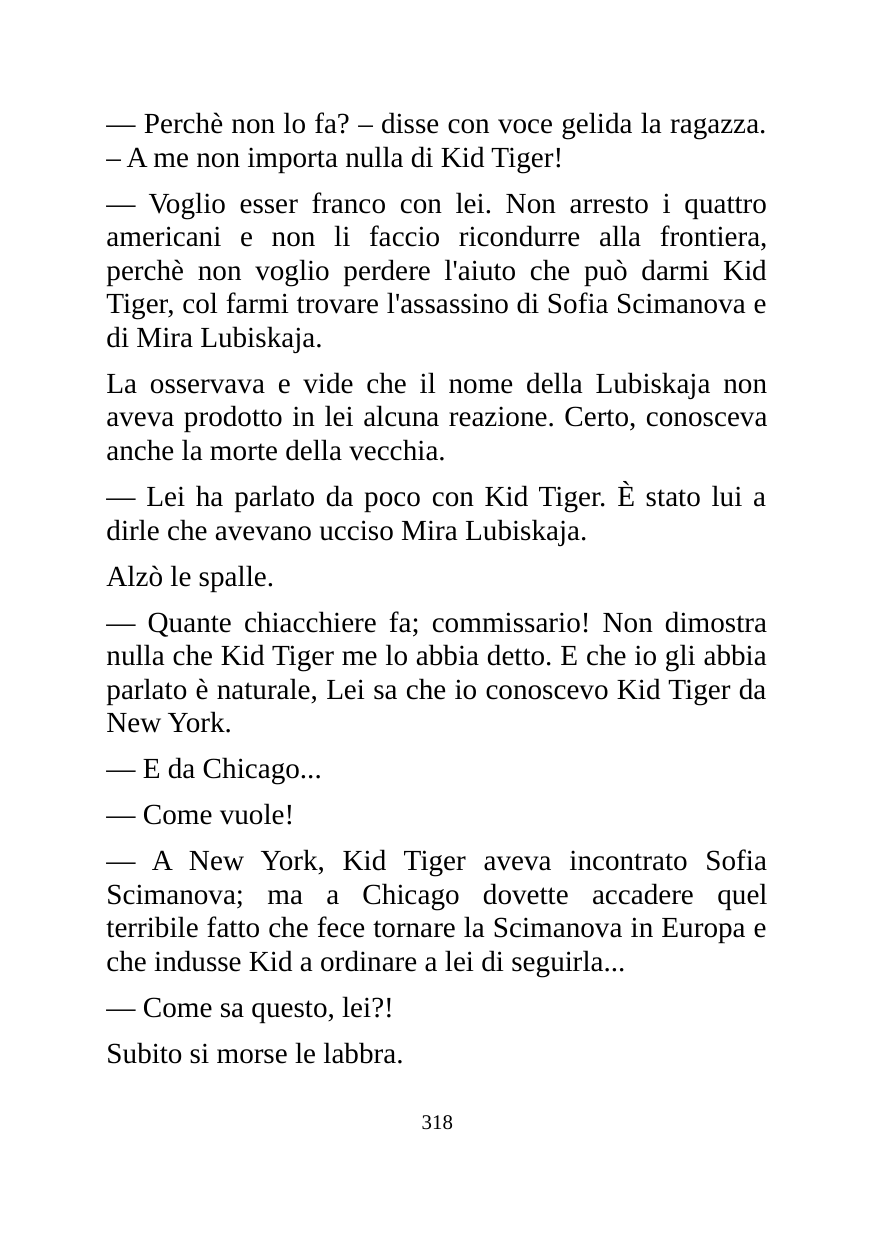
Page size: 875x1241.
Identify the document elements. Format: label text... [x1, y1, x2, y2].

text — Lei ha parlato da poco con Kid Tiger. È stato lui a dirle che avevano ucciso Mira Lubiskaja. [106, 479, 768, 546]
text — Voglio esser franco con lei. Non arresto i quattro americani e non li faccio ricondurre alla frontiera, perchè non voglio perdere l'aiuto che può darmi Kid Tiger, col farmi trovare l'assassino di Sofia Scimanova e di Mira Lubiskaja. [106, 186, 768, 353]
text — Perchè non lo fa? – disse con voce gelida la ragazza. – A me non importa nulla di Kid Tiger! [106, 106, 768, 173]
text — Come vuole! [106, 797, 768, 831]
text La osservava e vide che il nome della Lubiskaja non aveva prodotto in lei alcuna reazione. Certo, conosceva anche la morte della vecchia. [106, 366, 768, 467]
text Alzò le spalle. [106, 559, 768, 592]
text — Quante chiacchiere fa; commissario! Non dimostra nulla che Kid Tiger me lo abbia detto. E che io gli abbia parlato è naturale, Lei sa che io conoscevo Kid Tiger da New York. [106, 605, 768, 739]
text — E da Chicago... [106, 751, 768, 785]
text — Come sa questo, lei?! [106, 990, 768, 1024]
text Subito si morse le labbra. [106, 1036, 768, 1070]
text — A New York, Kid Tiger aveva incontrato Sofia Scimanova; ma a Chicago dovette accadere quel terribile fatto che fece tornare la Scimanova in Europa e che indusse Kid a ordinare a lei di seguirla... [106, 843, 768, 978]
